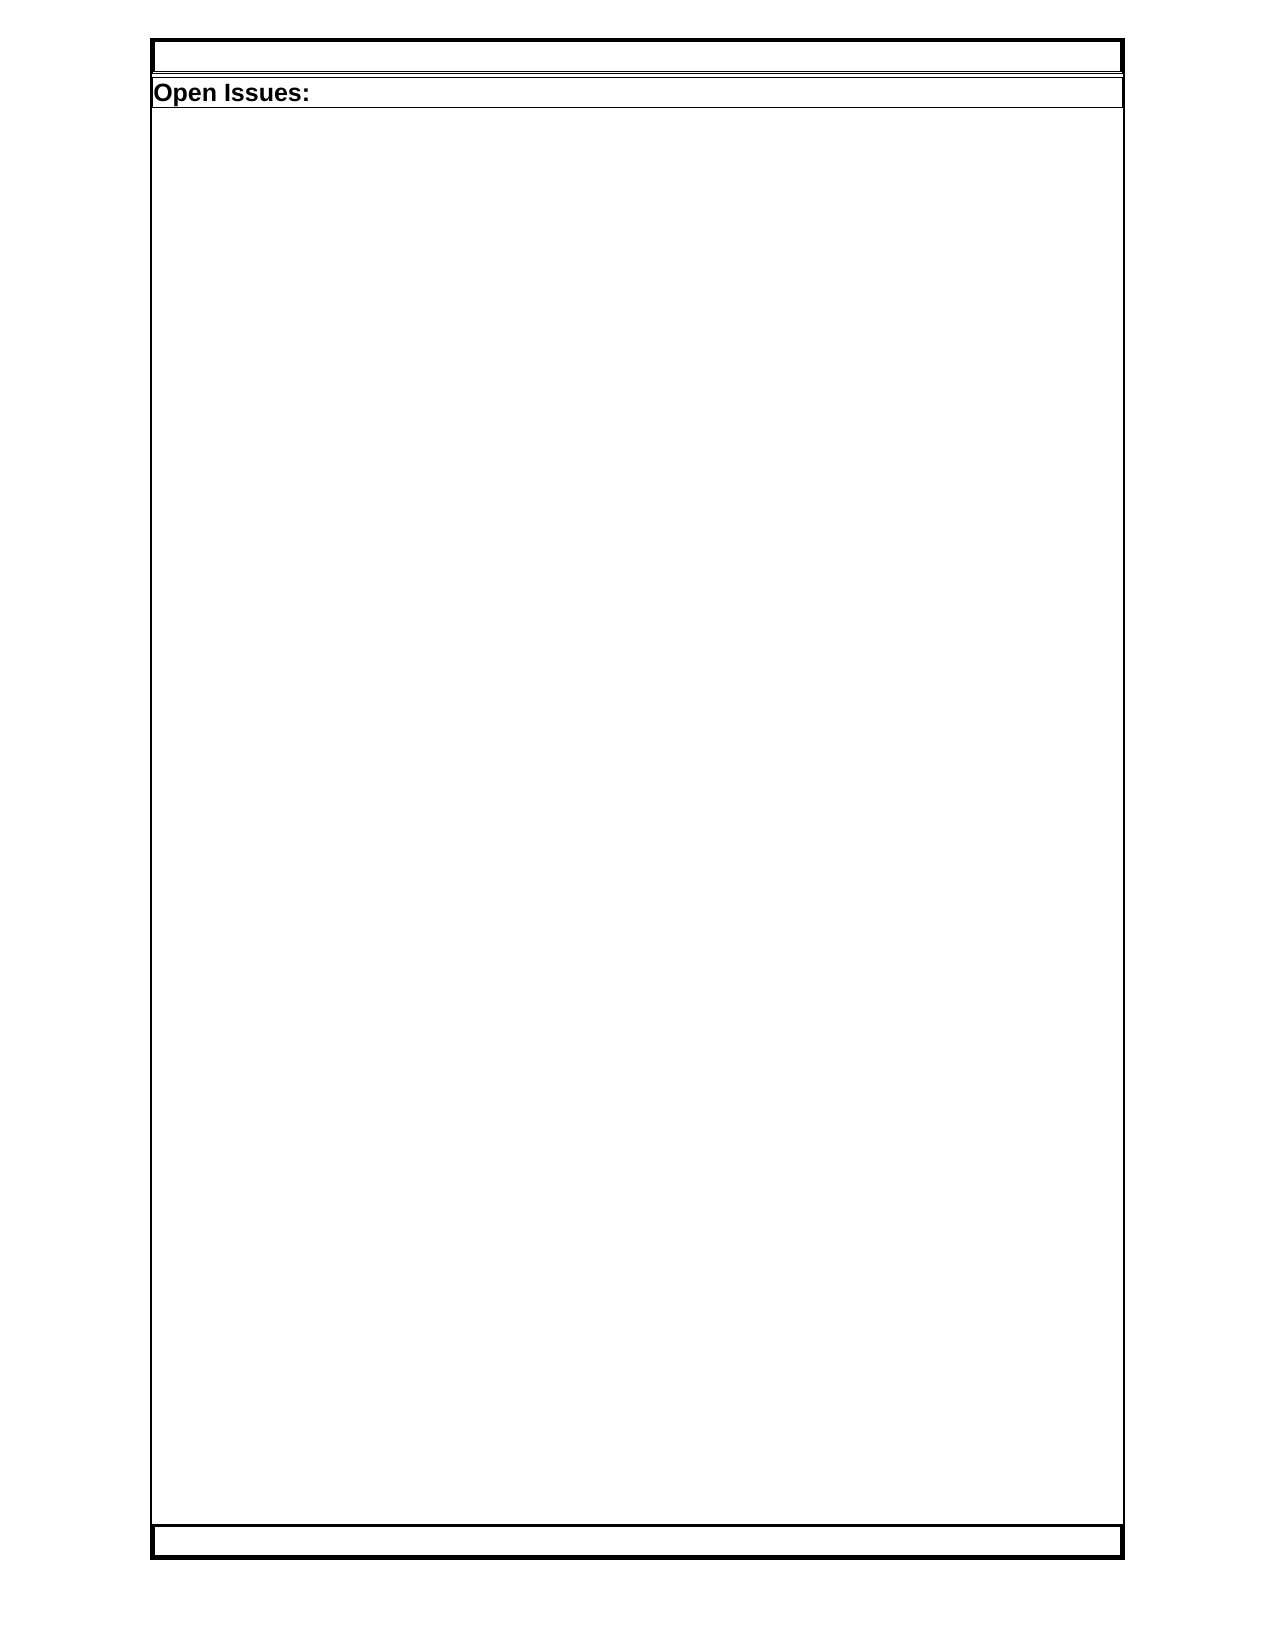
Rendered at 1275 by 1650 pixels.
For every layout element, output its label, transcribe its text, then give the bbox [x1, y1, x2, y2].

text Open Issues: [153, 78, 1122, 107]
